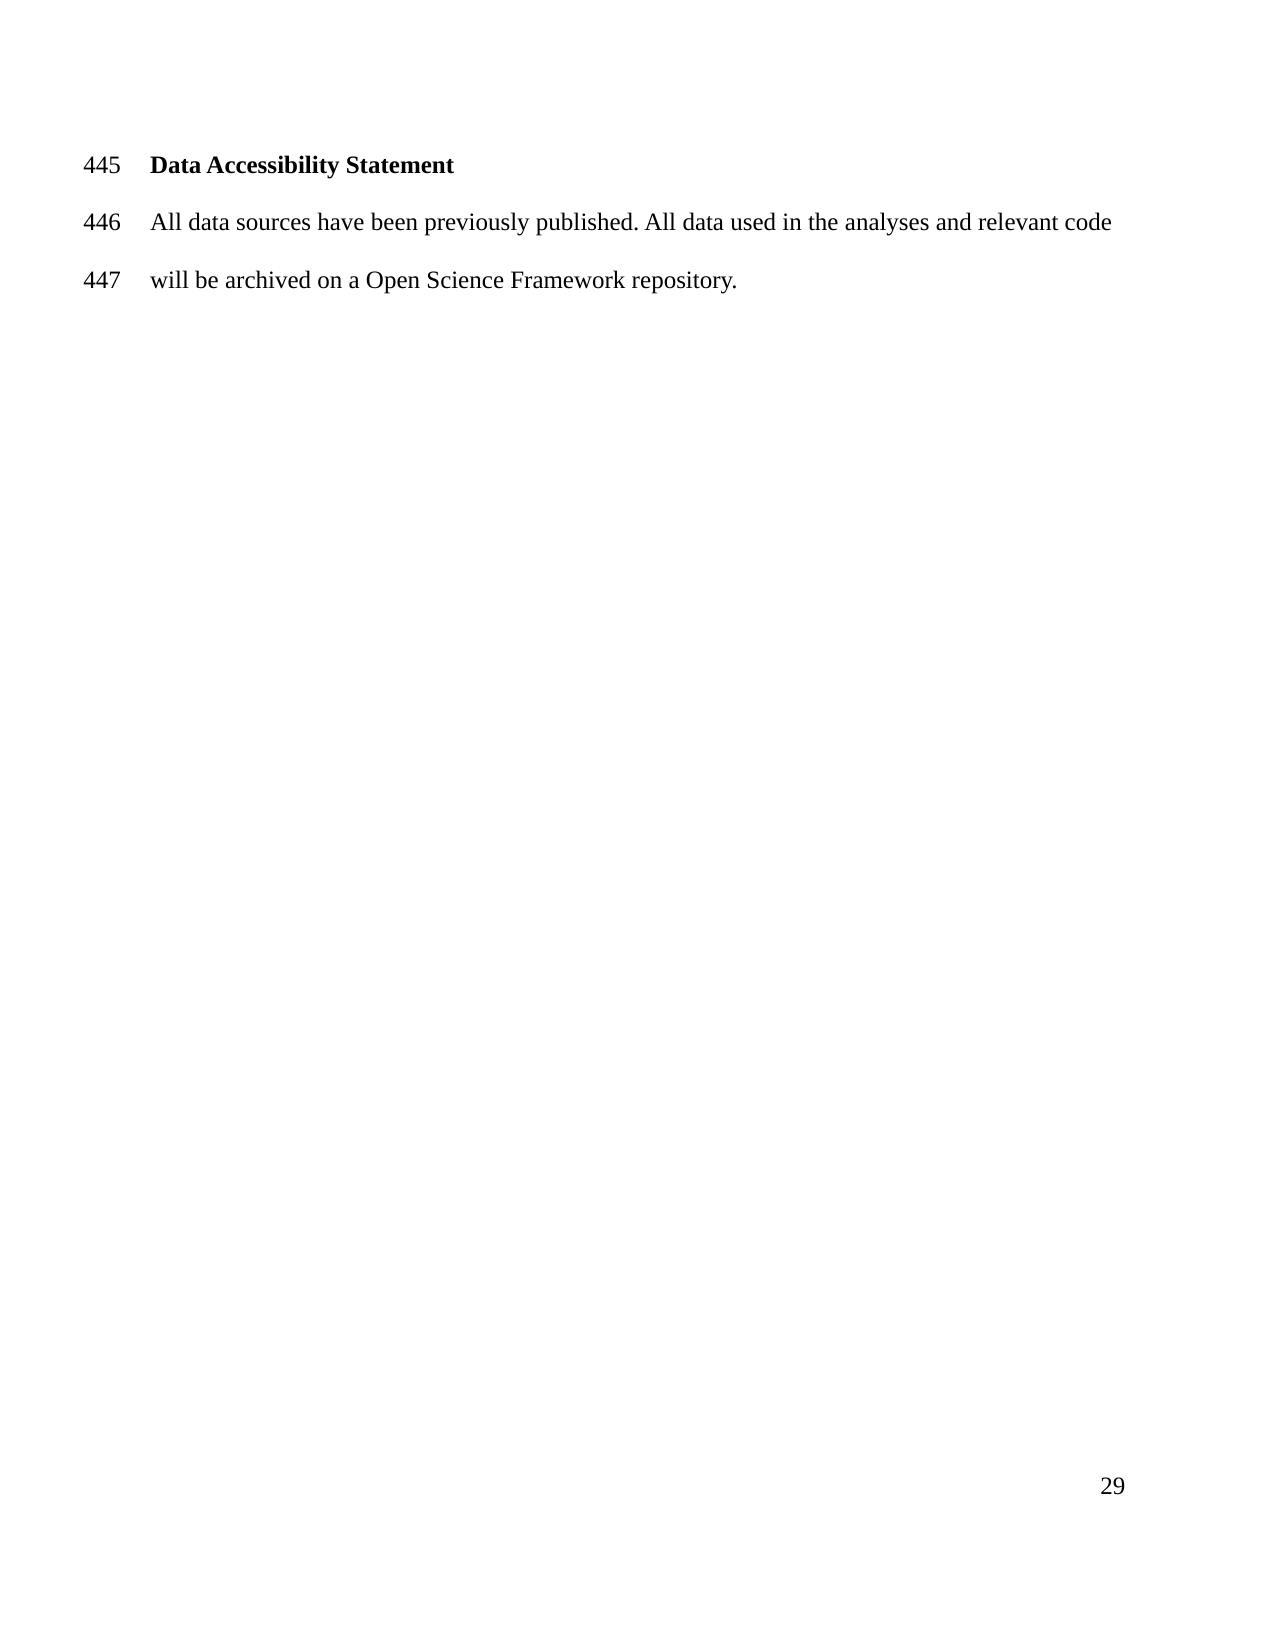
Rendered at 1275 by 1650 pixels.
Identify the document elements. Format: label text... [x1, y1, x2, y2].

text All data sources have been previously published. All data used in the analyses and relevant code will be archived on a Open Science Framework repository. [150, 207, 1125, 294]
text Data Accessibility Statement [150, 150, 1125, 179]
